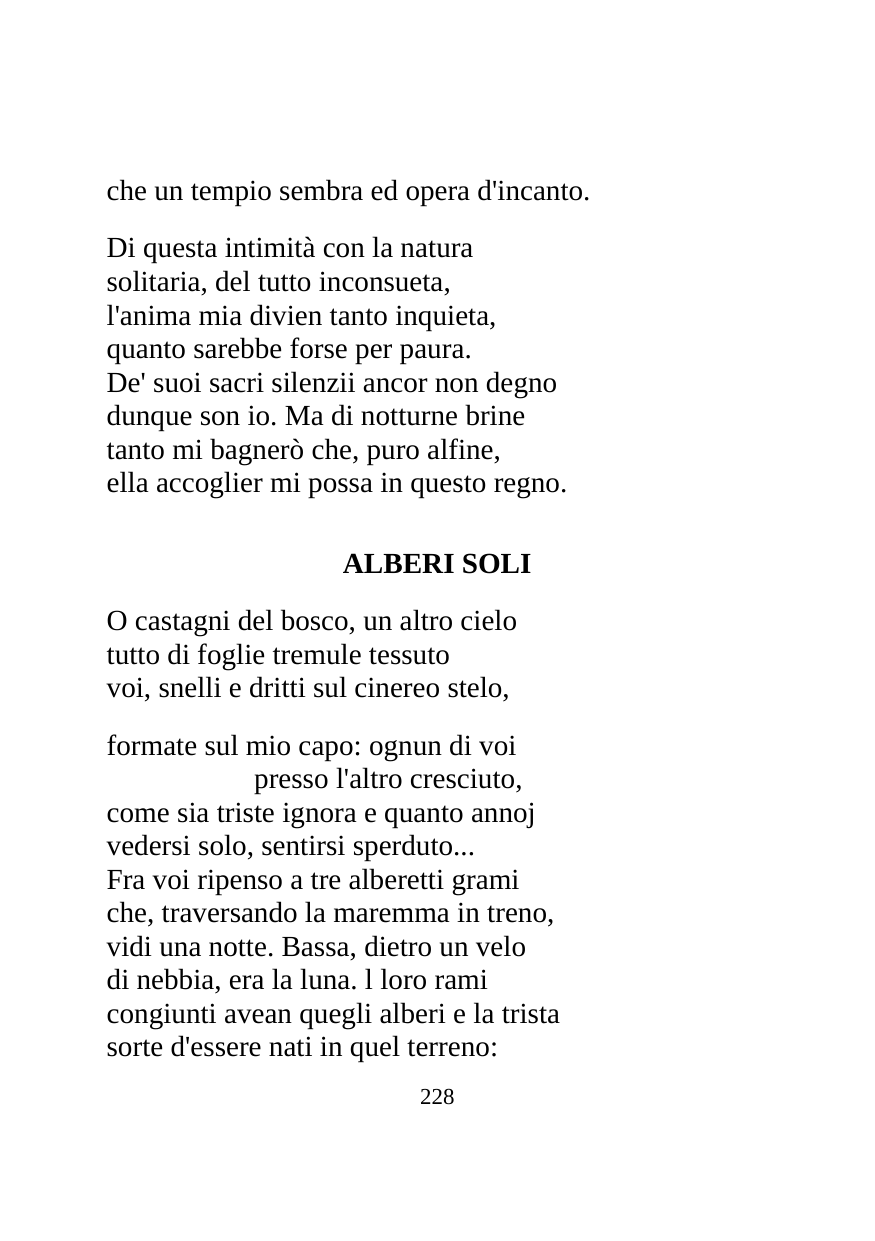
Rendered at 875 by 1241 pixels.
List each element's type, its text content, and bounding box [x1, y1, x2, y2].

text Fra voi ripenso a tre alberetti grami [106, 862, 768, 895]
text tanto mi bagnerò che, puro alfine, [106, 432, 768, 465]
text voi, snelli e dritti sul cinereo stelo, [106, 671, 768, 704]
text solitaria, del tutto inconsueta, [106, 264, 768, 298]
text che, traversando la maremma in treno, [106, 895, 768, 929]
text formate sul mio capo: ognun di voi [106, 728, 768, 761]
subtitle ALBERI SOLI [106, 546, 768, 580]
text dunque son io. Ma di notturne brine [106, 398, 768, 432]
text tutto di foglie tremule tessuto [106, 637, 768, 671]
text come sia triste ignora e quanto annoj [106, 795, 768, 828]
text l'anima mia divien tanto inquieta, [106, 298, 768, 331]
text che un tempio sembra ed opera d'incanto. [106, 173, 768, 207]
text O castagni del bosco, un altro cielo [106, 603, 768, 637]
text di nebbia, era la luna. l loro rami [106, 962, 768, 996]
text vedersi solo, sentirsi sperduto... [106, 828, 768, 862]
text ella accoglier mi possa in questo regno. [106, 465, 768, 499]
text presso l'altro cresciuto, [180, 761, 768, 795]
text quanto sarebbe forse per paura. [106, 331, 768, 365]
text De' suoi sacri silenzii ancor non degno [106, 365, 768, 398]
text sorte d'essere nati in quel terreno: [106, 1029, 768, 1063]
text Di questa intimità con la natura [106, 231, 768, 264]
text vidi una notte. Bassa, dietro un velo [106, 929, 768, 962]
text congiunti avean quegli alberi e la trista [106, 996, 768, 1029]
